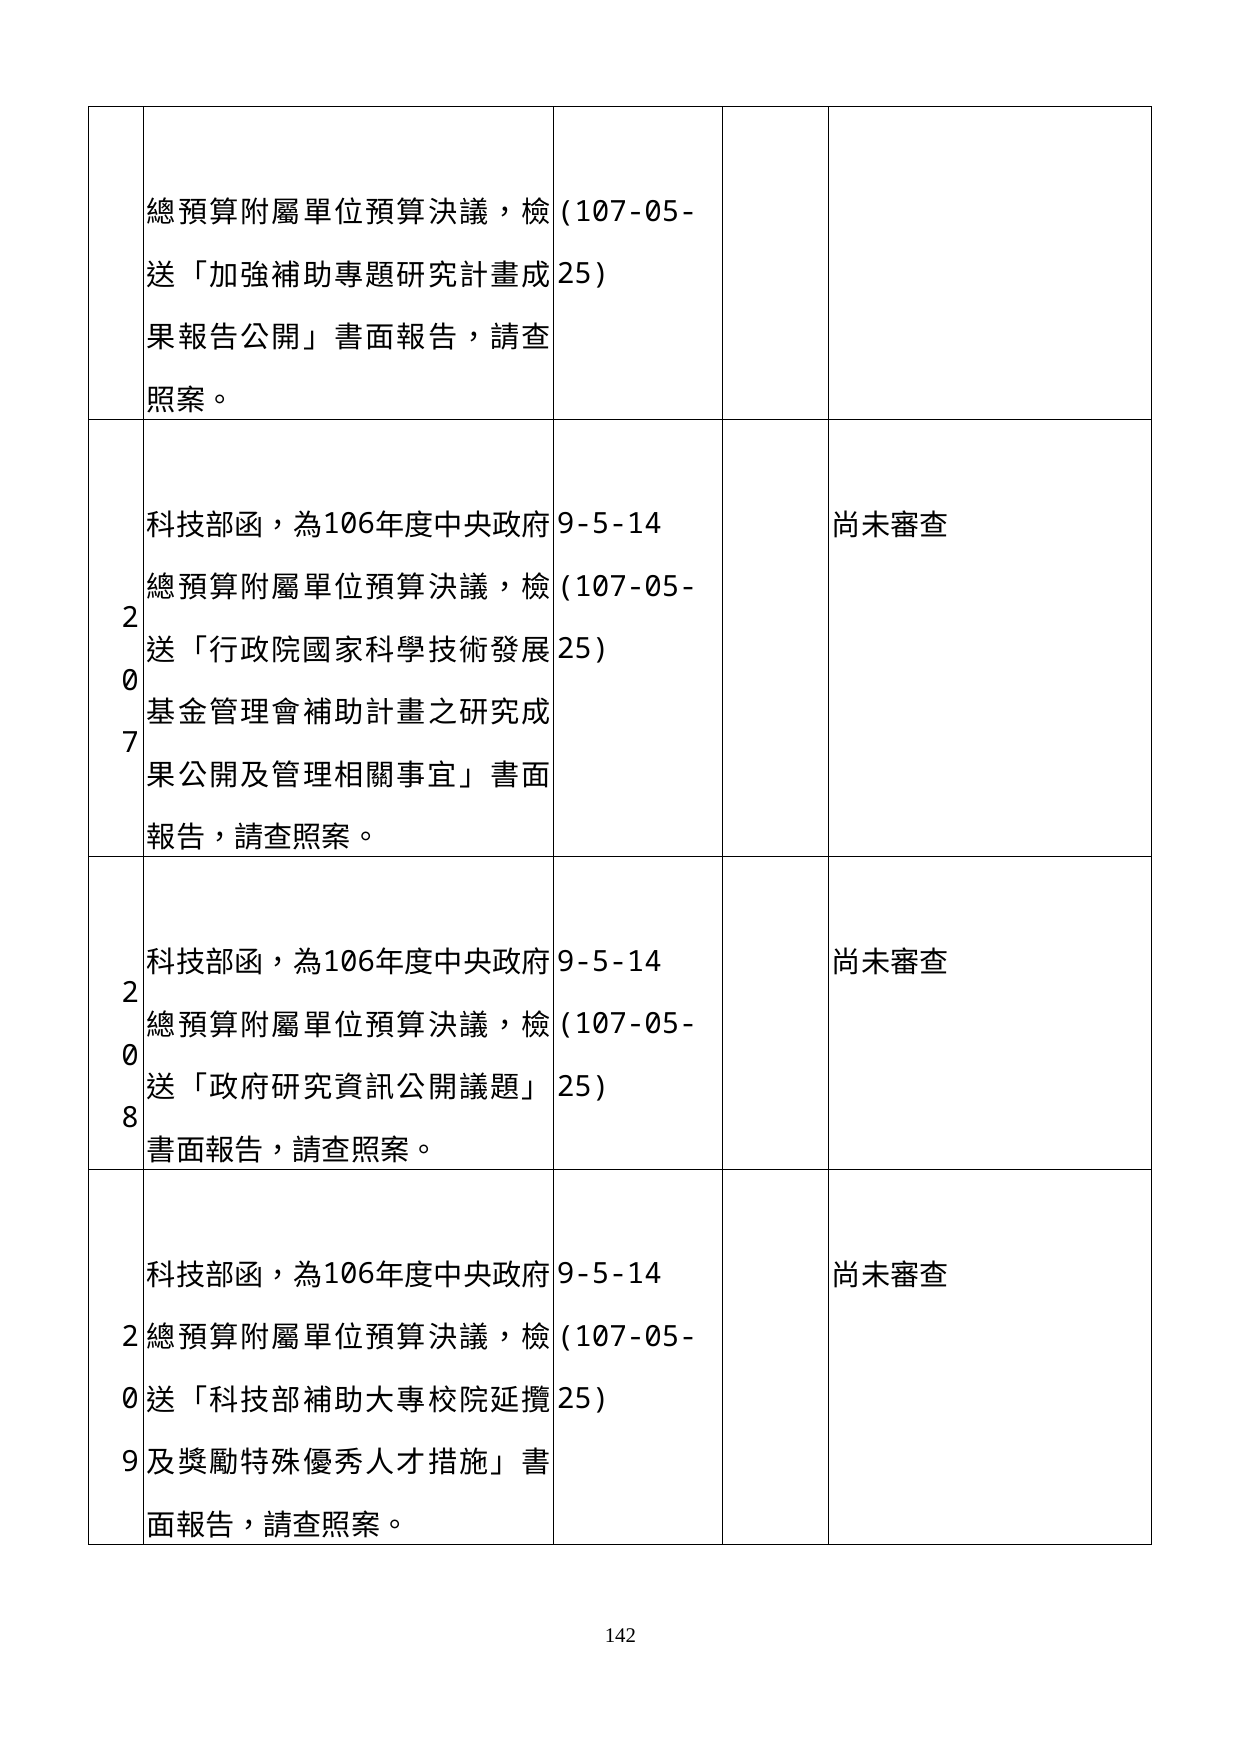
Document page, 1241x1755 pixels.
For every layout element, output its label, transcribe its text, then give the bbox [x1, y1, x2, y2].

table_cell [723, 857, 828, 1168]
table_cell 9-5-14 (107-05-25) [554, 1170, 722, 1543]
table_cell 尚未審查 [829, 857, 1151, 1168]
table_cell 科技部函，為106年度中央政府總預算附屬單位預算決議，檢送「政府研究資訊公開議題」書面報告，請查照案。 [144, 857, 553, 1168]
table_cell 9-5-14 (107-05-25) [554, 420, 722, 856]
table_cell 9-5-14 (107-05-25) [554, 857, 722, 1168]
table_cell 尚未審查 [829, 1170, 1151, 1543]
table_cell [723, 107, 828, 418]
table_cell [89, 420, 143, 856]
table_cell 科技部函，為106年度中央政府總預算附屬單位預算決議，檢送「科技部補助大專校院延攬及獎勵特殊優秀人才措施」書面報告，請查照案。 [144, 1170, 553, 1543]
table_cell [89, 1170, 143, 1543]
table_cell [723, 420, 828, 856]
table_cell (107-05-25) [554, 107, 722, 418]
table_cell [829, 107, 1151, 418]
table_cell [89, 857, 143, 1168]
table_cell [89, 107, 143, 418]
table_cell 總預算附屬單位預算決議，檢送「加強補助專題研究計畫成果報告公開」書面報告，請查照案。 [144, 107, 553, 418]
table_cell 尚未審查 [829, 420, 1151, 856]
table_cell 科技部函，為106年度中央政府總預算附屬單位預算決議，檢送「行政院國家科學技術發展基金管理會補助計畫之研究成果公開及管理相關事宜」書面報告，請查照案。 [144, 420, 553, 856]
table_cell [723, 1170, 828, 1543]
